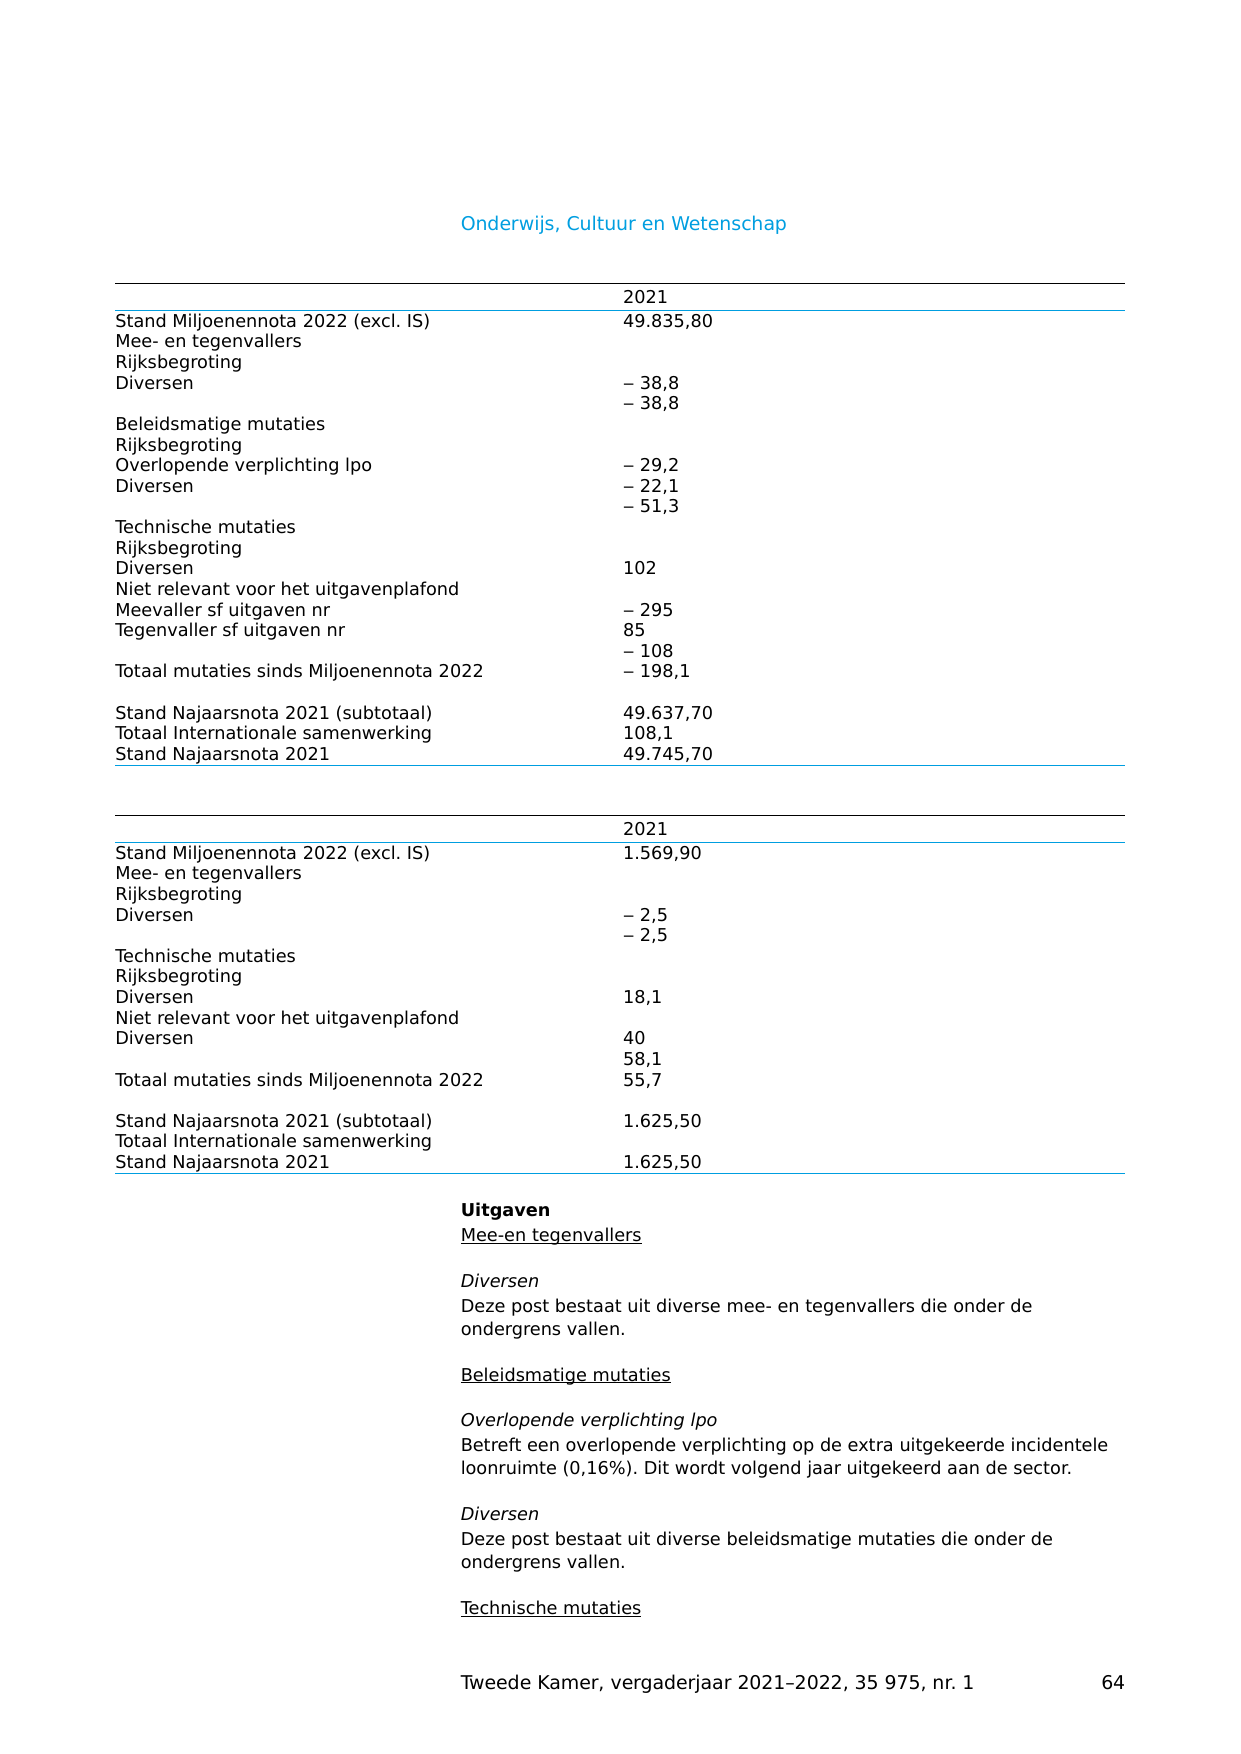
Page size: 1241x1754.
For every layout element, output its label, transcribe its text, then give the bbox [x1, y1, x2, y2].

text Deze post bestaat uit diverse mee- en tegenvallers die onder de ondergrens vallen. [461, 1294, 1125, 1340]
table_cell 58,1 [620, 1049, 1125, 1069]
table_cell Diversen [115, 1028, 620, 1049]
table_cell 102 [620, 558, 1125, 579]
table_cell [620, 414, 1125, 434]
table_cell [115, 496, 620, 517]
table_cell Mee- en tegenvallers [115, 863, 620, 884]
table_cell [115, 816, 620, 842]
table_cell [620, 1008, 1125, 1028]
text Technische mutaties [461, 1596, 1125, 1619]
table_cell [620, 538, 1125, 558]
table_cell Diversen [115, 905, 620, 925]
table_cell Totaal mutaties sinds Miljoenennota 2022 [115, 661, 620, 682]
table_cell 18,1 [620, 987, 1125, 1008]
table_cell Niet relevant voor het uitgavenplafond [115, 579, 620, 599]
table_cell ‒ 108 [620, 641, 1125, 661]
table_cell Rijksbegroting [115, 435, 620, 455]
table_cell Rijksbegroting [115, 884, 620, 904]
table_cell Stand Najaarsnota 2021 (subtotaal) [115, 1111, 620, 1131]
table_cell [620, 1131, 1125, 1152]
table_cell Beleidsmatige mutaties [115, 414, 620, 434]
text Beleidsmatige mutaties [461, 1363, 1125, 1386]
table_cell 49.835,80 [620, 311, 1125, 331]
table_cell ‒ 51,3 [620, 496, 1125, 517]
table_cell [115, 284, 620, 310]
table_cell [115, 393, 620, 414]
table_cell Rijksbegroting [115, 538, 620, 558]
table_cell [620, 884, 1125, 904]
table_cell ‒ 2,5 [620, 905, 1125, 925]
text Deze post bestaat uit diverse beleidsmatige mutaties die onder de ondergrens vallen. [461, 1527, 1125, 1573]
table_cell [620, 966, 1125, 987]
table_cell [620, 579, 1125, 599]
table_cell 1.625,50 [620, 1152, 1125, 1173]
table_cell 55,7 [620, 1070, 1125, 1090]
table_cell [620, 1090, 1125, 1111]
table_cell 2021 [620, 816, 1125, 842]
table_cell Rijksbegroting [115, 352, 620, 373]
table_cell [620, 352, 1125, 373]
table_cell [620, 682, 1125, 703]
table_cell [115, 682, 620, 703]
table_cell Stand Miljoenennota 2022 (excl. IS) [115, 311, 620, 331]
table_cell ‒ 29,2 [620, 455, 1125, 476]
table_cell Technische mutaties [115, 946, 620, 966]
table_cell [620, 517, 1125, 538]
table_cell Overlopende verplichting lpo [115, 455, 620, 476]
table_cell ‒ 38,8 [620, 373, 1125, 393]
table_header VIII ONDERWIJS, CULTUUR EN WETENSCHAP: UITGAVEN [115, 258, 1125, 283]
table_cell Diversen [115, 558, 620, 579]
table_cell Mee- en tegenvallers [115, 331, 620, 352]
table_cell 1.569,90 [620, 843, 1125, 863]
text Diversen [461, 1269, 1125, 1292]
table_cell ‒ 2,5 [620, 925, 1125, 946]
table_cell Rijksbegroting [115, 966, 620, 987]
text Uitgaven [461, 1198, 1125, 1221]
table_cell Meevaller sf uitgaven nr [115, 600, 620, 620]
table_cell ‒ 22,1 [620, 476, 1125, 496]
text Overlopende verplichting lpo [461, 1408, 1125, 1431]
table_cell [115, 925, 620, 946]
table_cell [115, 641, 620, 661]
table_cell Totaal Internationale samenwerking [115, 723, 620, 744]
table_cell Diversen [115, 987, 620, 1008]
table_cell [115, 1090, 620, 1111]
table_cell Stand Miljoenennota 2022 (excl. IS) [115, 843, 620, 863]
table_cell [620, 435, 1125, 455]
table_header VIII ONDERWIJS, CULTUUR EN WETENSCHAP: NIET-BELASTINGONTVANGSTEN [115, 790, 1125, 815]
table_cell Diversen [115, 373, 620, 393]
table_cell ‒ 38,8 [620, 393, 1125, 414]
table_cell 49.637,70 [620, 703, 1125, 723]
table_cell 85 [620, 620, 1125, 641]
table_cell Niet relevant voor het uitgavenplafond [115, 1008, 620, 1028]
table_cell [115, 1049, 620, 1069]
table_cell Tegenvaller sf uitgaven nr [115, 620, 620, 641]
text Betreft een overlopende verplichting op de extra uitgekeerde incidentele loonruimte (0,16%). Dit wordt volgend jaar uitgekeerd aan de sector. [461, 1433, 1125, 1479]
table_cell Totaal Internationale samenwerking [115, 1131, 620, 1152]
table_cell Diversen [115, 476, 620, 496]
table_cell 49.745,70 [620, 744, 1125, 764]
table_cell [620, 863, 1125, 884]
text Mee-en tegenvallers [461, 1223, 1125, 1246]
table_cell Totaal mutaties sinds Miljoenennota 2022 [115, 1070, 620, 1090]
table_cell [620, 946, 1125, 966]
table_cell 1.625,50 [620, 1111, 1125, 1131]
table_cell Technische mutaties [115, 517, 620, 538]
table_cell ‒ 198,1 [620, 661, 1125, 682]
table_cell ‒ 295 [620, 600, 1125, 620]
text Diversen [461, 1502, 1125, 1525]
table_cell Stand Najaarsnota 2021 [115, 1152, 620, 1173]
table_cell Stand Najaarsnota 2021 [115, 744, 620, 764]
title Onderwijs, Cultuur en Wetenschap [461, 213, 1125, 235]
table_cell 108,1 [620, 723, 1125, 744]
table_cell [620, 331, 1125, 352]
table_cell 2021 [620, 284, 1125, 310]
table_cell 40 [620, 1028, 1125, 1049]
table_cell Stand Najaarsnota 2021 (subtotaal) [115, 703, 620, 723]
